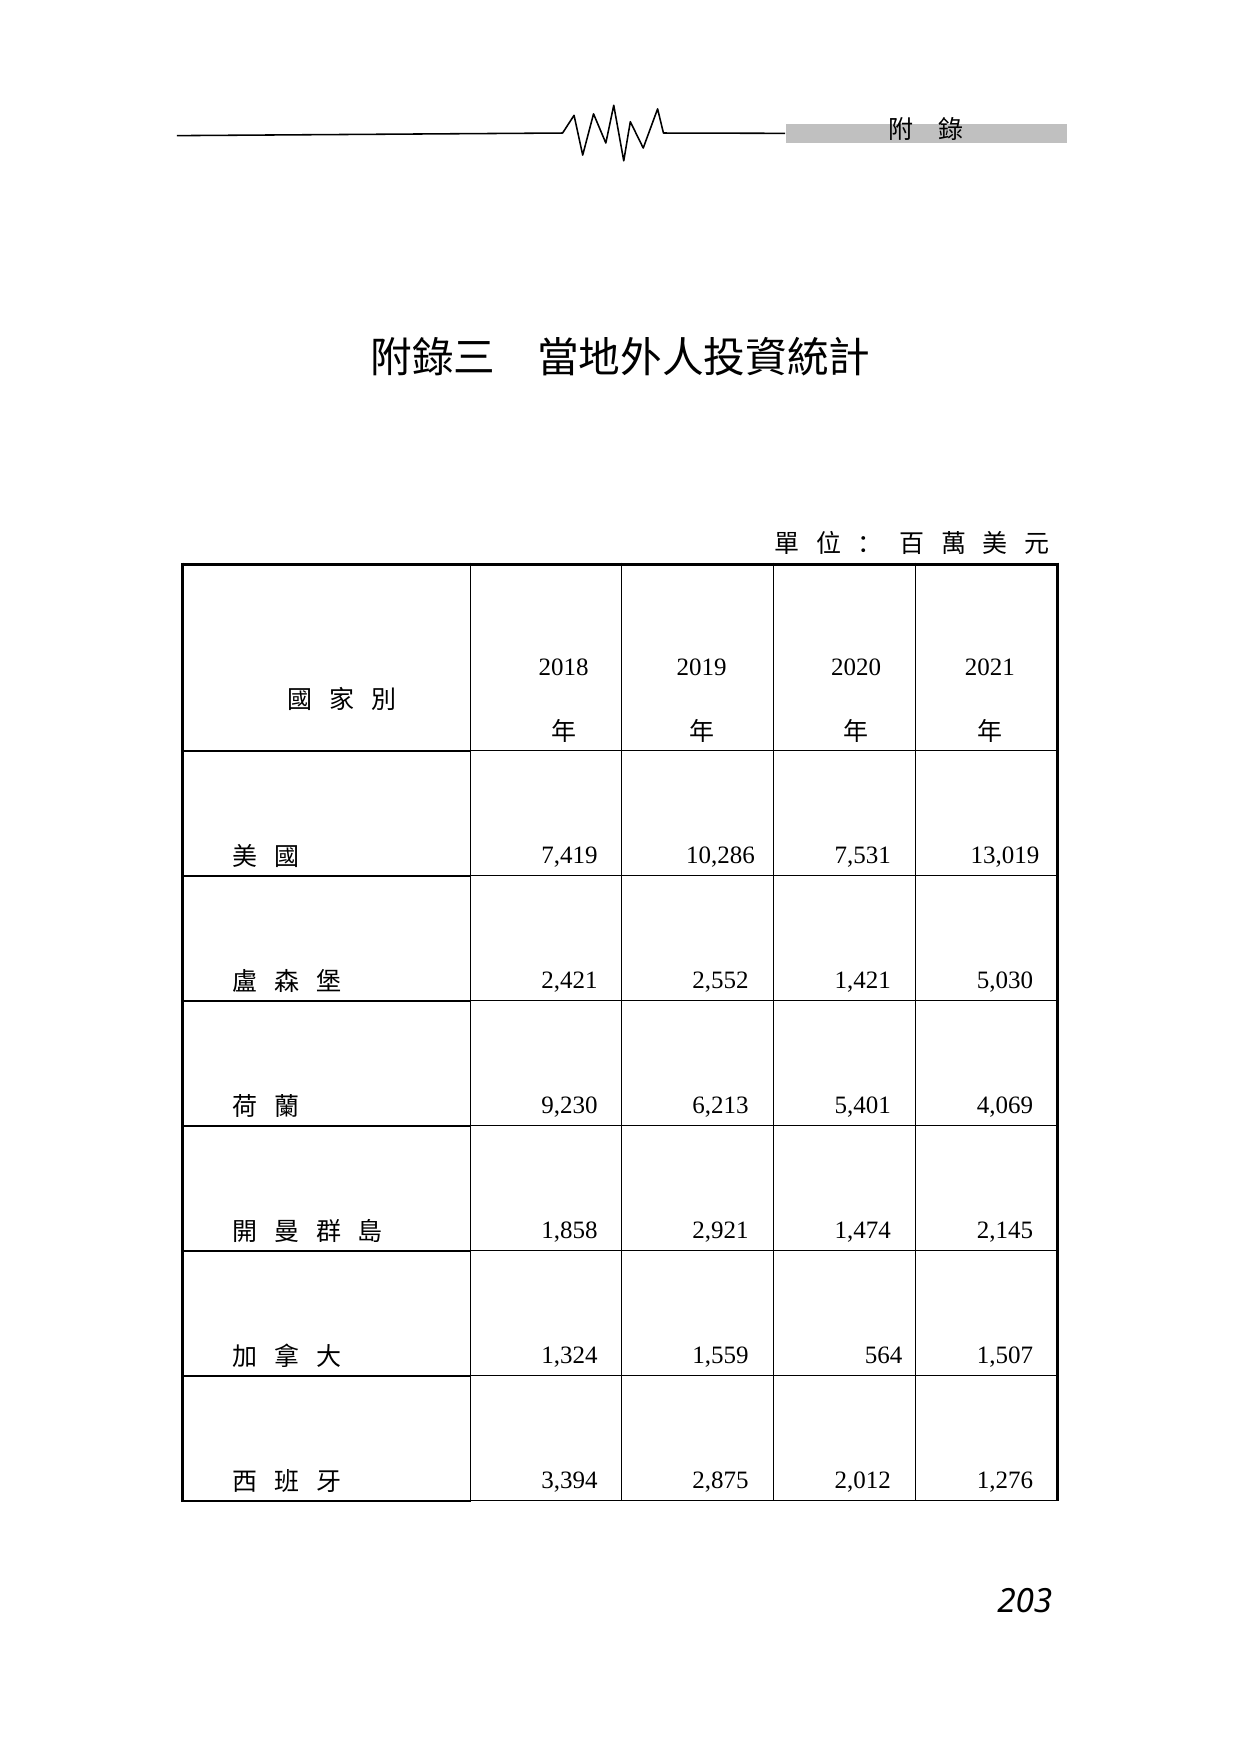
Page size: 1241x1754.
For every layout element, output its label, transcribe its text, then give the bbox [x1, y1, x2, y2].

table_header 國家別 [184, 566, 470, 750]
table_cell 1,507 [916, 1251, 1056, 1375]
table_cell 1,324 [471, 1251, 621, 1375]
table_cell 開曼群島 [184, 1127, 470, 1250]
table_cell 盧森堡 [184, 877, 470, 1000]
table_cell 3,394 [471, 1376, 621, 1500]
table_cell 2,552 [622, 876, 773, 1000]
table_cell 9,230 [471, 1001, 621, 1125]
table_cell 7,531 [774, 751, 915, 875]
table_cell 13,019 [916, 751, 1056, 875]
table_cell 1,421 [774, 876, 915, 1000]
table_cell 5,401 [774, 1001, 915, 1125]
table_cell 4,069 [916, 1001, 1056, 1125]
table_cell 西班牙 [184, 1377, 470, 1500]
table_cell 1,276 [916, 1376, 1056, 1500]
table_cell 2,145 [916, 1126, 1056, 1250]
table_cell 2,012 [774, 1376, 915, 1500]
table_cell 加拿大 [184, 1252, 470, 1375]
table_header 2018年 [471, 566, 621, 750]
table_cell 美國 [184, 752, 470, 875]
text 附錄三 當地外人投資統計 [183, 313, 1058, 375]
table_cell 10,286 [622, 751, 773, 875]
table_cell 荷蘭 [184, 1002, 470, 1125]
table_header 2020年 [774, 566, 915, 750]
table_cell 564 [774, 1251, 915, 1375]
table_cell 1,474 [774, 1126, 915, 1250]
table_cell 7,419 [471, 751, 621, 875]
table_cell 6,213 [622, 1001, 773, 1125]
table_cell 2,421 [471, 876, 621, 1000]
table_header 2021年 [916, 566, 1056, 750]
table_cell 1,559 [622, 1251, 773, 1375]
table_cell 1,858 [471, 1126, 621, 1250]
text 單位：百萬美元 [183, 500, 1058, 563]
table_header 2019年 [622, 566, 773, 750]
table_cell 2,875 [622, 1376, 773, 1500]
table_cell 5,030 [916, 876, 1056, 1000]
table_cell 2,921 [622, 1126, 773, 1250]
